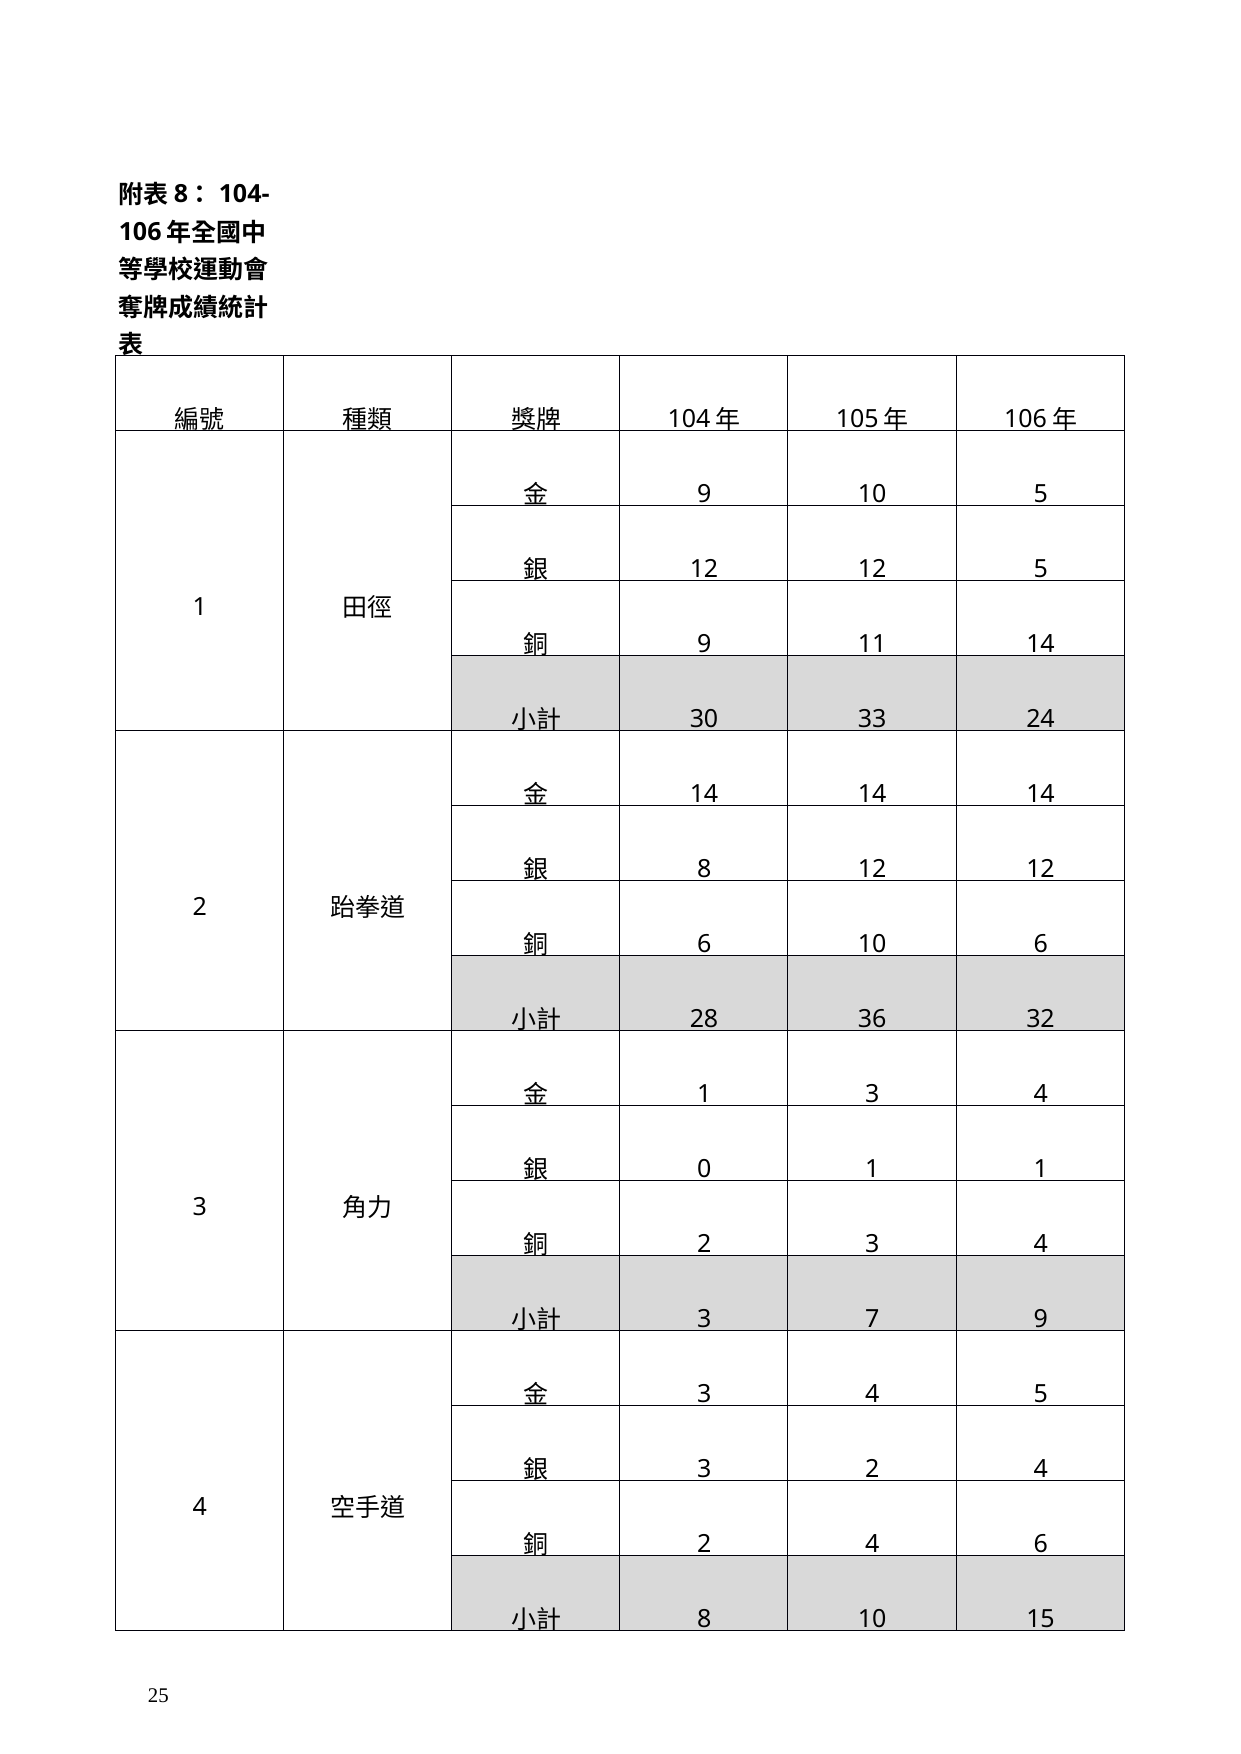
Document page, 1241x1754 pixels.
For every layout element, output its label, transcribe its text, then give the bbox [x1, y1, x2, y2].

table_header 附表8： 104-106年全國中等學校運動會奪牌成績統計表 [116, 168, 283, 355]
table_cell 105年 [788, 356, 956, 430]
table_cell 銀 [452, 806, 619, 880]
table_cell 4 [116, 1331, 283, 1630]
table_cell 12 [957, 806, 1124, 880]
table_cell 14 [957, 581, 1124, 655]
table_cell 1 [957, 1106, 1124, 1180]
table_cell 9 [957, 1256, 1124, 1330]
table_cell 7 [788, 1256, 956, 1330]
table_cell 5 [957, 431, 1124, 505]
table_cell 跆拳道 [284, 731, 451, 1030]
table_cell 12 [788, 806, 956, 880]
table_cell 2 [116, 731, 283, 1030]
table_cell 14 [957, 731, 1124, 805]
table_cell 小計 [452, 656, 619, 730]
table_cell 1 [788, 1106, 956, 1180]
table_cell 金 [452, 1031, 619, 1105]
table_cell 3 [620, 1256, 787, 1330]
table_cell 銅 [452, 1181, 619, 1255]
table_cell 11 [788, 581, 956, 655]
table_cell 1 [116, 431, 283, 730]
table_cell 銀 [452, 1406, 619, 1480]
table_cell 0 [620, 1106, 787, 1180]
table_cell 2 [788, 1406, 956, 1480]
table_cell 2 [620, 1481, 787, 1555]
table_cell 田徑 [284, 431, 451, 730]
table_cell 12 [788, 506, 956, 580]
table_cell 角力 [284, 1031, 451, 1330]
table_cell 5 [957, 506, 1124, 580]
table_cell 4 [957, 1406, 1124, 1480]
table_cell 4 [957, 1181, 1124, 1255]
table_cell 9 [620, 581, 787, 655]
table_cell 12 [620, 506, 787, 580]
table_cell 小計 [452, 1256, 619, 1330]
table_cell 3 [620, 1331, 787, 1405]
table_cell 6 [620, 881, 787, 955]
table_cell 2 [620, 1181, 787, 1255]
table_cell 33 [788, 656, 956, 730]
table_cell 10 [788, 431, 956, 505]
table_cell 銅 [452, 581, 619, 655]
table_cell 8 [620, 1556, 787, 1630]
table_cell 金 [452, 1331, 619, 1405]
table_cell 銅 [452, 881, 619, 955]
table_cell 3 [788, 1181, 956, 1255]
table_cell 編號 [116, 356, 283, 430]
table_cell 4 [957, 1031, 1124, 1105]
table_cell 3 [116, 1031, 283, 1330]
table_cell 小計 [452, 1556, 619, 1630]
table_cell 8 [620, 806, 787, 880]
table_cell 金 [452, 731, 619, 805]
table_cell 6 [957, 881, 1124, 955]
table_cell 9 [620, 431, 787, 505]
table_cell 獎牌 [452, 356, 619, 430]
table_cell 銅 [452, 1481, 619, 1555]
table_cell 銀 [452, 1106, 619, 1180]
table_cell 24 [957, 656, 1124, 730]
table_cell 4 [788, 1331, 956, 1405]
table_cell 小計 [452, 956, 619, 1030]
table_cell 10 [788, 1556, 956, 1630]
table_cell 空手道 [284, 1331, 451, 1630]
table_cell 104年 [620, 356, 787, 430]
table_cell 28 [620, 956, 787, 1030]
table_cell 金 [452, 431, 619, 505]
table_cell 10 [788, 881, 956, 955]
table_cell 36 [788, 956, 956, 1030]
table_cell 3 [788, 1031, 956, 1105]
table_cell 3 [620, 1406, 787, 1480]
table_cell 種類 [284, 356, 451, 430]
table_cell 106年 [957, 356, 1124, 430]
table_cell 銀 [452, 506, 619, 580]
table_cell 1 [620, 1031, 787, 1105]
table_cell 15 [957, 1556, 1124, 1630]
table_cell 14 [788, 731, 956, 805]
table_cell 32 [957, 956, 1124, 1030]
table_cell 30 [620, 656, 787, 730]
table_cell 6 [957, 1481, 1124, 1555]
table_cell 14 [620, 731, 787, 805]
table_cell 4 [788, 1481, 956, 1555]
table_cell 5 [957, 1331, 1124, 1405]
